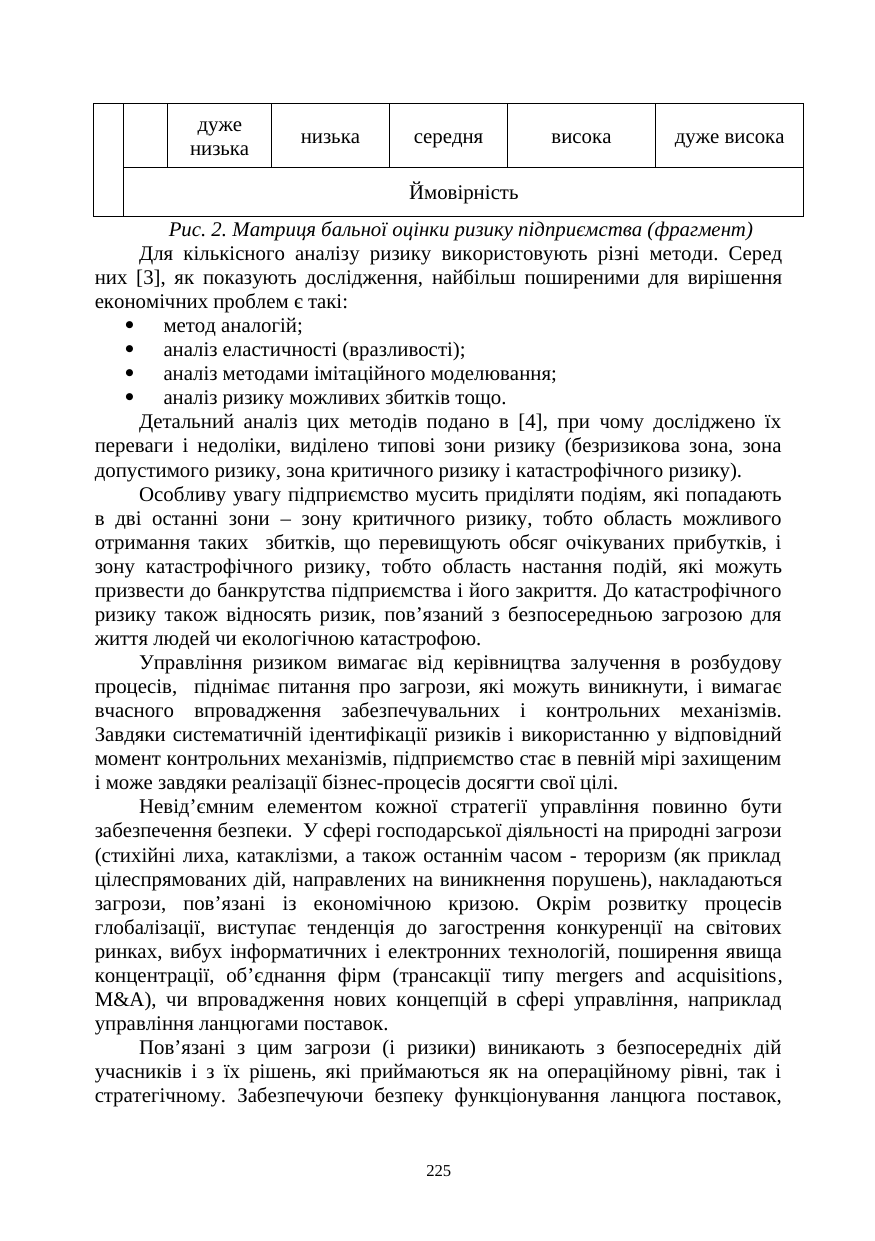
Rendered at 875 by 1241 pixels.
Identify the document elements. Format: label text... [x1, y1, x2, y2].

text Пов’язані з цим загрози (і ризики) виникають з безпосередніх дій учасників і з їх рішень, які приймаються як на операційному рівні, так і стратегічному. Забезпечуючи безпеку функціонування ланцюга поставок, [94, 1035, 782, 1107]
table_cell низька [272, 104, 389, 167]
list метод аналогій; [94, 313, 782, 337]
text Особливу увагу підприємство мусить приділяти подіям, які попадають в дві останні зони – зону критичного ризику, тобто область можливого отримання таких збитків, що перевищують обсяг очікуваних прибутків, і зону катастрофічного ризику, тобто область настання подій, які можуть призвести до банкрутства підприємства і його закриття. До катастрофічного ризику також відносять ризик, пов’язаний з безпосередньою загрозою для життя людей чи екологічною катастрофою. [94, 482, 782, 650]
text Для кількісного аналізу ризику використовують різні методи. Серед них [3], як показують дослідження, найбільш поширеними для вирішення економічних проблем є такі: [94, 241, 782, 313]
table_cell висока [508, 104, 655, 167]
table_cell дуже низька [168, 104, 271, 167]
list аналіз еластичності (вразливості); [94, 337, 782, 361]
table_header Вплив [94, 104, 123, 216]
table_cell дуже висока [656, 104, 803, 167]
list аналіз ризику можливих збитків тощо. [94, 385, 782, 409]
list аналіз методами імітаційного моделювання; [94, 361, 782, 385]
table_cell Ймовірність [124, 168, 803, 216]
text Детальний аналіз цих методів подано в [4], при чому досліджено їх переваги і недоліки, виділено типові зони ризику (безризикова зона, зона допустимого ризику, зона критичного ризику і катастрофічного ризику). [94, 409, 782, 482]
table_cell [124, 104, 167, 167]
text Рис. 2. Матриця бальної оцінки ризику підприємства (фрагмент) [94, 217, 782, 241]
text Управління ризиком вимагає від керівництва залучення в розбудову процесів, піднімає питання про загрози, які можуть виникнути, і вимагає вчасного впровадження забезпечувальних і контрольних механізмів. Завдяки систематичній ідентифікації ризиків і використанню у відповідний момент контрольних механізмів, підприємство стає в певній мірі захищеним і може завдяки реалізації бізнес-процесів досягти свої цілі. [94, 650, 782, 794]
table_cell середня [390, 104, 507, 167]
text Невід’ємним елементом кожної стратегії управління повинно бути забезпечення безпеки. У сфері господарської діяльності на природні загрози (стихійні лиха, катаклізми, а також останнім часом - тероризм (як приклад цілеспрямованих дій, направлених на виникнення порушень), накладаються загрози, пов’язані із економічною кризою. Окрім розвитку процесів глобалізації, виступає тенденція до загострення конкуренції на світових ринках, вибух інформатичних і електронних технологій, поширення явища концентрації, об’єднання фірм (трансакції типу mergers and acquisitions, M&A), чи впровадження нових концепцій в сфері управління, наприклад управління ланцюгами поставок. [94, 794, 782, 1035]
